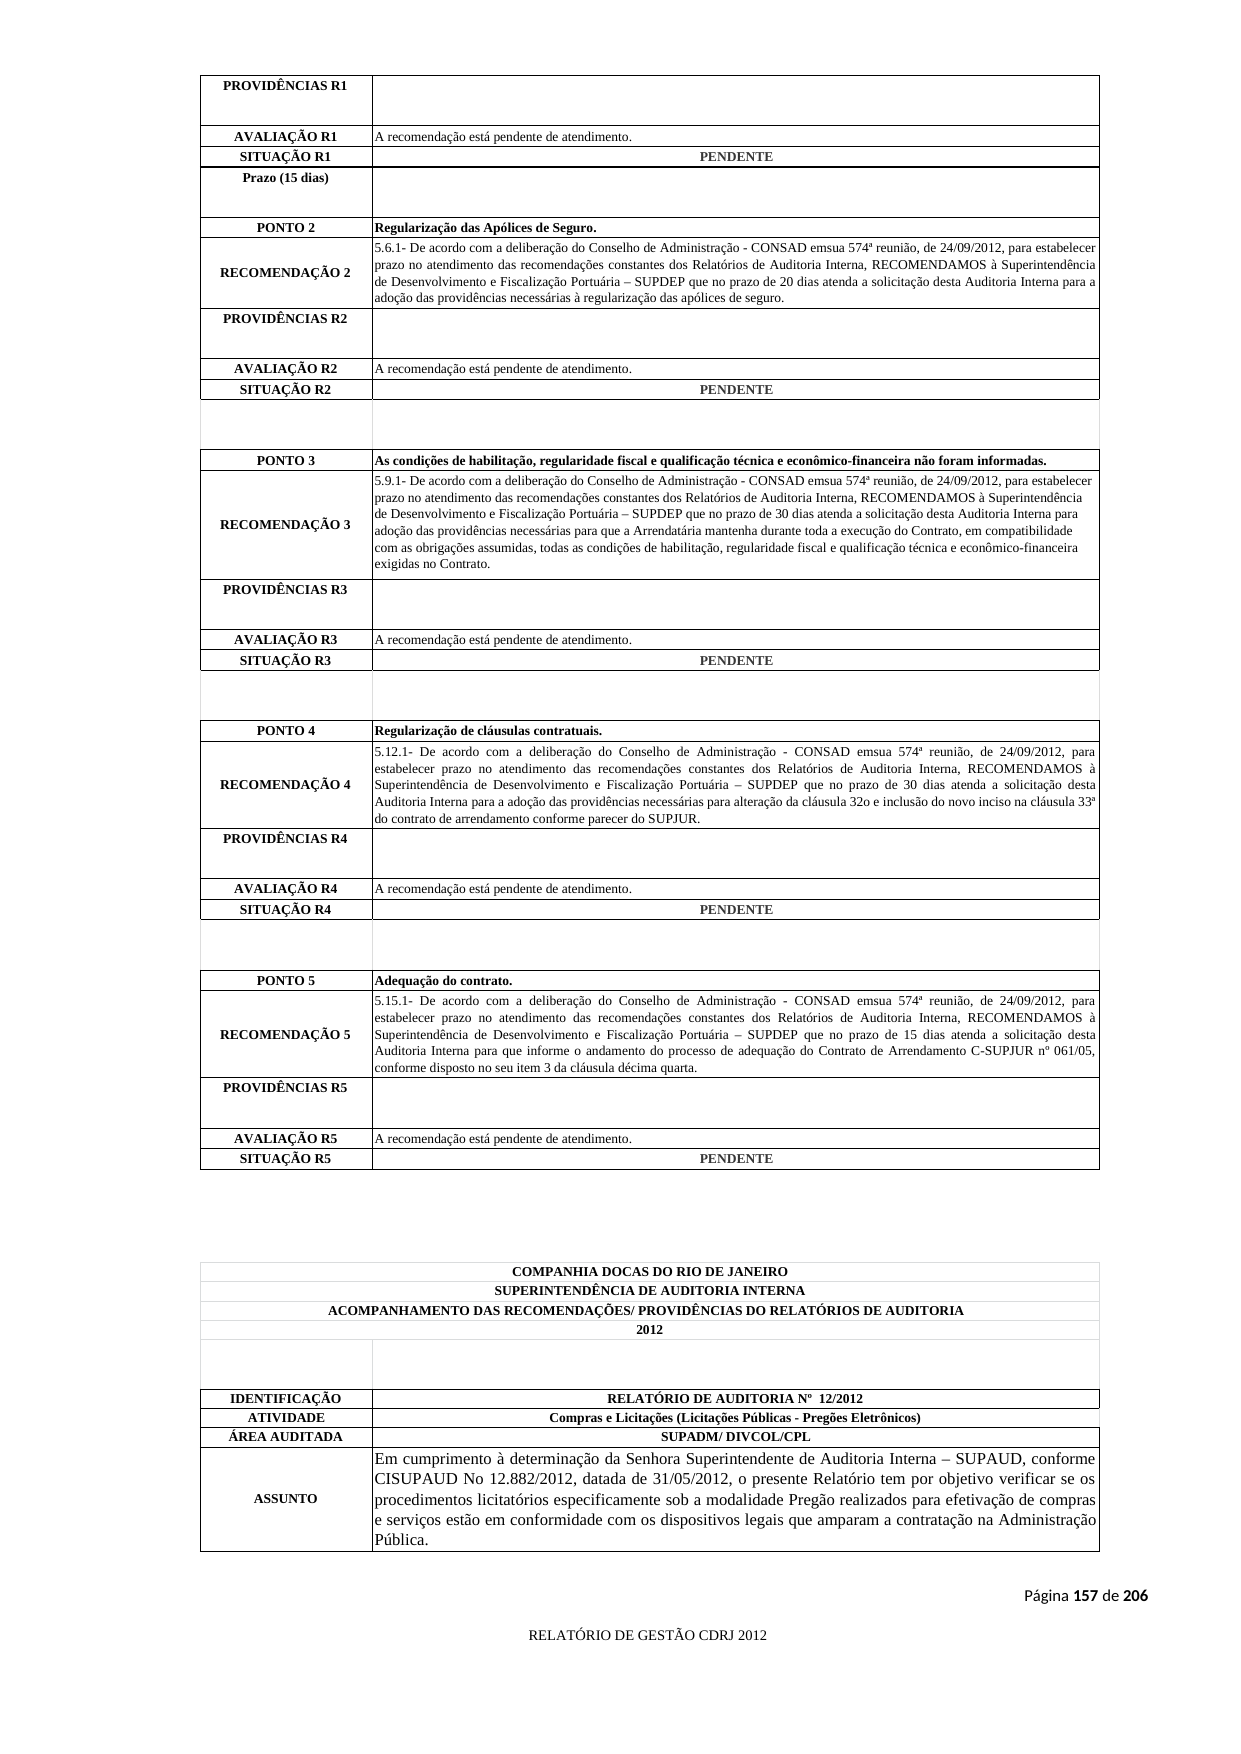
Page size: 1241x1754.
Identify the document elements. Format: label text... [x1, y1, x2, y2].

table_cell [373, 309, 1099, 358]
table_cell [201, 1340, 372, 1388]
table_cell [201, 400, 372, 449]
table_cell 2012 [201, 1321, 1099, 1339]
table_cell PENDENTE [373, 900, 1099, 919]
table_cell A recomendação está pendente de atendimento. [373, 879, 1099, 899]
table_cell [373, 76, 1099, 125]
table_cell ÁREA AUDITADA [201, 1428, 372, 1447]
table_cell RECOMENDAÇÃO 5 [201, 991, 372, 1077]
table_cell PONTO 5 [201, 971, 372, 990]
table_cell PROVIDÊNCIAS R2 [201, 309, 372, 358]
table_cell Regularização das Apólices de Seguro. [373, 218, 1099, 237]
table_cell Adequação do contrato. [373, 971, 1099, 990]
table_cell A recomendação está pendente de atendimento. [373, 630, 1099, 649]
table_cell PROVIDÊNCIAS R4 [201, 829, 372, 878]
table_cell IDENTIFICAÇÃO [201, 1390, 372, 1408]
table_cell RECOMENDAÇÃO 2 [201, 238, 372, 308]
table_cell PROVIDÊNCIAS R3 [201, 580, 372, 629]
table_cell RECOMENDAÇÃO 3 [201, 471, 372, 578]
table_cell AVALIAÇÃO R4 [201, 879, 372, 899]
table_cell SITUAÇÃO R5 [201, 1149, 372, 1169]
table_cell PENDENTE [373, 380, 1099, 399]
table_cell A recomendação está pendente de atendimento. [373, 126, 1099, 146]
table_cell SUPERINTENDÊNCIA DE AUDITORIA INTERNA [201, 1282, 1099, 1301]
table_cell AVALIAÇÃO R2 [201, 359, 372, 378]
table_cell PROVIDÊNCIAS R5 [201, 1078, 372, 1128]
table_cell AVALIAÇÃO R3 [201, 630, 372, 649]
table_cell PONTO 2 [201, 218, 372, 237]
table_cell [201, 920, 372, 969]
table_header COMPANHIA DOCAS DO RIO DE JANEIRO [201, 1263, 1099, 1281]
table_cell [373, 400, 1099, 449]
table_cell PENDENTE [373, 1149, 1099, 1169]
table_cell [373, 168, 1099, 217]
table_cell AVALIAÇÃO R1 [201, 126, 372, 146]
table_cell SUPADM/ DIVCOL/CPL [373, 1428, 1099, 1447]
table_cell A recomendação está pendente de atendimento. [373, 1129, 1099, 1148]
table_cell RECOMENDAÇÃO 4 [201, 742, 372, 828]
table_cell ATIVIDADE [201, 1409, 372, 1427]
table_cell [201, 671, 372, 720]
table_cell [373, 1078, 1099, 1128]
table_cell PONTO 3 [201, 450, 372, 470]
table_cell PROVIDÊNCIAS R1 [201, 76, 372, 125]
table_cell ASSUNTO [201, 1448, 372, 1551]
table_cell 5.12.1- De acordo com a deliberação do Conselho de Administração - CONSAD emsua 574ª reunião, de 24/09/2012, para estabelecer prazo no atendimento das recomendações constantes dos Relatórios de Auditoria Interna, RECOMENDAMOS à Superintendência de Desenvolvimento e Fiscalização Portuária – SUPDEP que no prazo de 30 dias atenda a solicitação desta Auditoria Interna para a adoção das providências necessárias para alteração da cláusula 32o e inclusão do novo inciso na cláusula 33ª do contrato de arrendamento conforme parecer do SUPJUR. [373, 742, 1099, 828]
table_cell 5.9.1- De acordo com a deliberação do Conselho de Administração - CONSAD emsua 574ª reunião, de 24/09/2012, para estabelecer prazo no atendimento das recomendações constantes dos Relatórios de Auditoria Interna, RECOMENDAMOS à Superintendência de Desenvolvimento e Fiscalização Portuária – SUPDEP que no prazo de 30 dias atenda a solicitação desta Auditoria Interna para adoção das providências necessárias para que a Arrendatária mantenha durante toda a execução do Contrato, em compatibilidade com as obrigações assumidas, todas as condições de habilitação, regularidade fiscal e qualificação técnica e econômico-financeira exigidas no Contrato. [373, 471, 1099, 578]
table_cell 5.6.1- De acordo com a deliberação do Conselho de Administração - CONSAD emsua 574ª reunião, de 24/09/2012, para estabelecer prazo no atendimento das recomendações constantes dos Relatórios de Auditoria Interna, RECOMENDAMOS à Superintendência de Desenvolvimento e Fiscalização Portuária – SUPDEP que no prazo de 20 dias atenda a solicitação desta Auditoria Interna para a adoção das providências necessárias à regularização das apólices de seguro. [373, 238, 1099, 308]
table_cell SITUAÇÃO R2 [201, 380, 372, 399]
table_cell 5.15.1- De acordo com a deliberação do Conselho de Administração - CONSAD emsua 574ª reunião, de 24/09/2012, para estabelecer prazo no atendimento das recomendações constantes dos Relatórios de Auditoria Interna, RECOMENDAMOS à Superintendência de Desenvolvimento e Fiscalização Portuária – SUPDEP que no prazo de 15 dias atenda a solicitação desta Auditoria Interna para que informe o andamento do processo de adequação do Contrato de Arrendamento C-SUPJUR nº 061/05, conforme disposto no seu item 3 da cláusula décima quarta. [373, 991, 1099, 1077]
table_cell [373, 1340, 1099, 1388]
table_cell PENDENTE [373, 650, 1099, 670]
table_cell SITUAÇÃO R1 [201, 147, 372, 166]
table_cell Prazo (15 dias) [201, 168, 372, 217]
table_cell A recomendação está pendente de atendimento. [373, 359, 1099, 378]
table_cell ACOMPANHAMENTO DAS RECOMENDAÇÕES/ PROVIDÊNCIAS DO RELATÓRIOS DE AUDITORIA [201, 1302, 1099, 1320]
table_cell AVALIAÇÃO R5 [201, 1129, 372, 1148]
table_cell PENDENTE [373, 147, 1099, 166]
table_cell SITUAÇÃO R4 [201, 900, 372, 919]
table_cell RELATÓRIO DE AUDITORIA Nº 12/2012 [373, 1390, 1099, 1408]
table_cell As condições de habilitação, regularidade fiscal e qualificação técnica e econômico-financeira não foram informadas. [373, 450, 1099, 470]
table_cell [373, 920, 1099, 969]
table_cell [373, 580, 1099, 629]
table_cell [373, 829, 1099, 878]
table_cell Em cumprimento à determinação da Senhora Superintendente de Auditoria Interna – SUPAUD, conforme CISUPAUD No 12.882/2012, datada de 31/05/2012, o presente Relatório tem por objetivo verificar se os procedimentos licitatórios especificamente sob a modalidade Pregão realizados para efetivação de compras e serviços estão em conformidade com os dispositivos legais que amparam a contratação na Administração Pública. [373, 1448, 1099, 1551]
table_cell Compras e Licitações (Licitações Públicas - Pregões Eletrônicos) [373, 1409, 1099, 1427]
table_cell [373, 671, 1099, 720]
table_cell PONTO 4 [201, 721, 372, 741]
table_cell Regularização de cláusulas contratuais. [373, 721, 1099, 741]
table_cell SITUAÇÃO R3 [201, 650, 372, 670]
